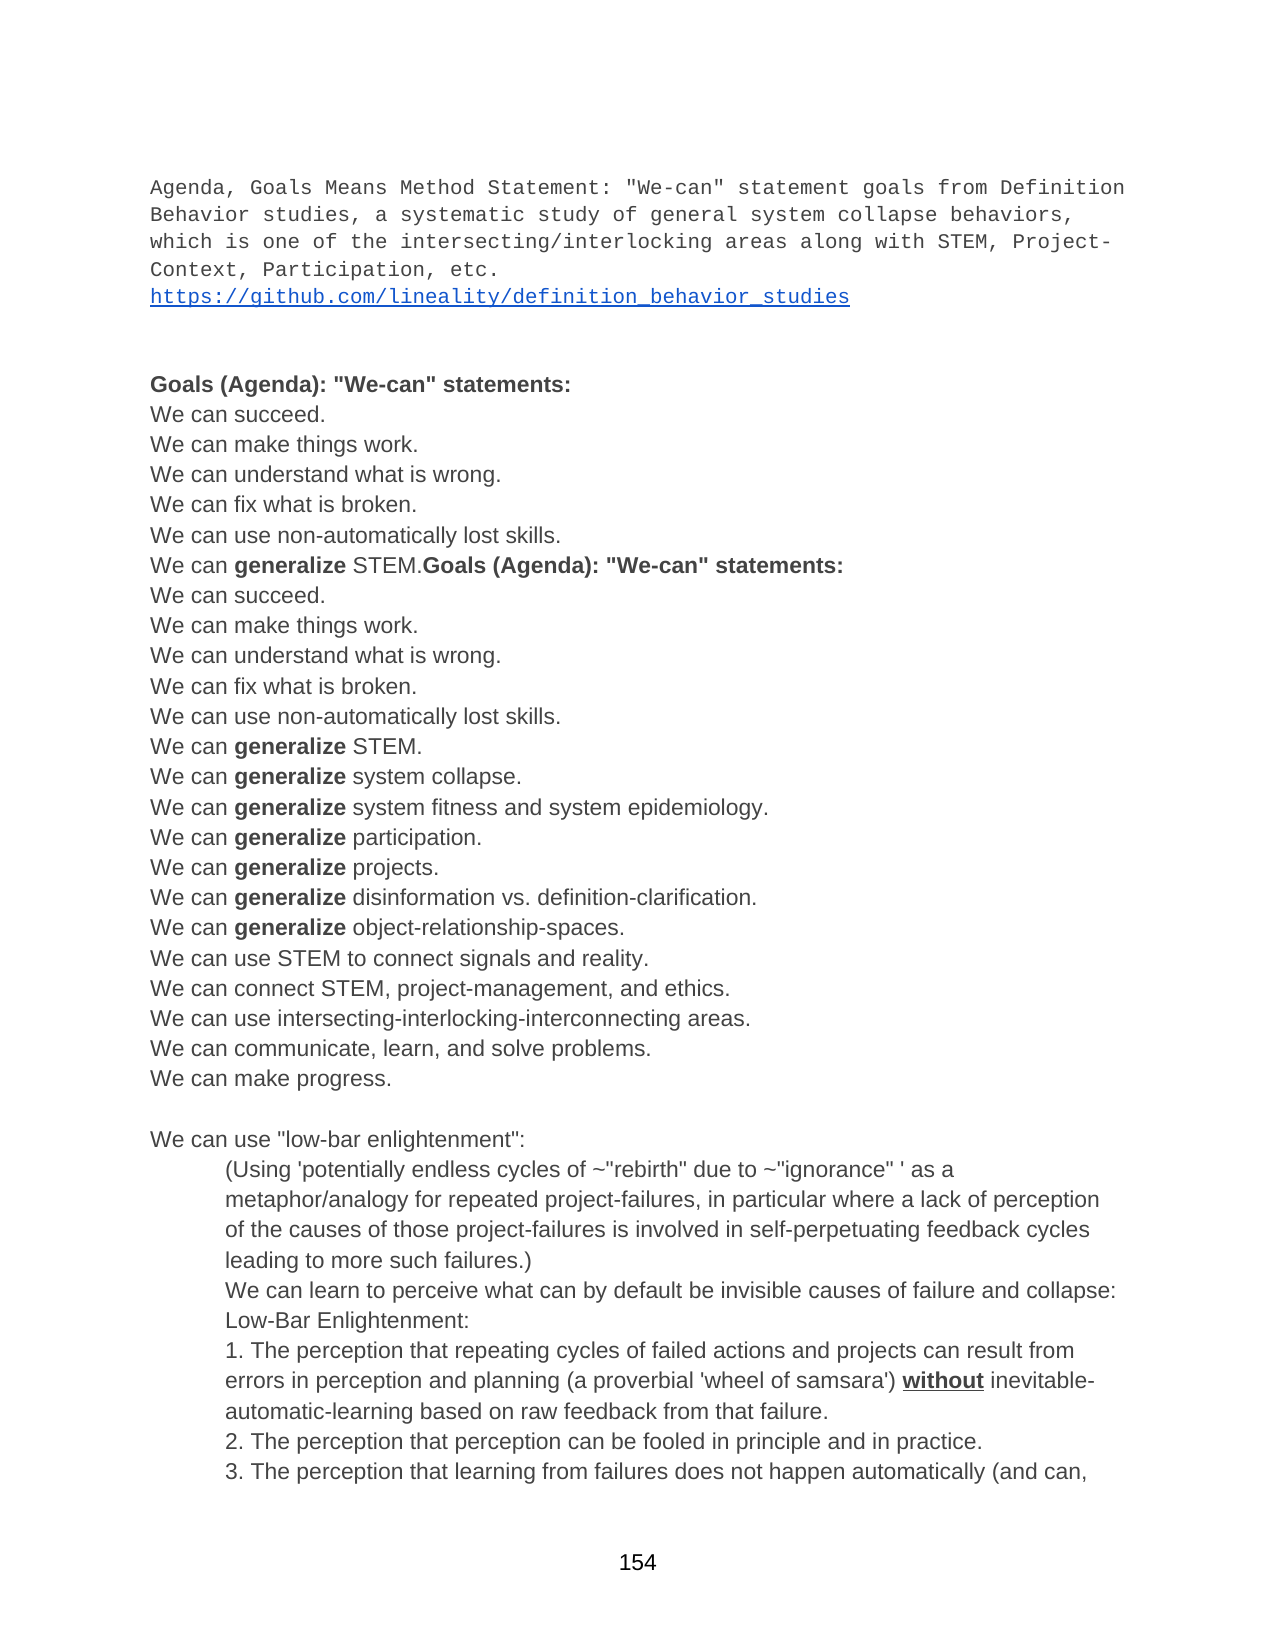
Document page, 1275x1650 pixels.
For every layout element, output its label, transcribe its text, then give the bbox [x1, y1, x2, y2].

text We can understand what is wrong. [150, 642, 1125, 669]
text We can generalize participation. [150, 824, 1125, 850]
text We can use intersecting-interlocking-interconnecting areas. [150, 1005, 1125, 1031]
text We can generalize system fitness and system epidemiology. [150, 793, 1125, 820]
text We can fix what is broken. [150, 491, 1125, 518]
text Agenda, Goals Means Method Statement: "We-can" statement goals from Definition Behavior studies, a systematic study of general system collapse behaviors, which is one of the intersecting/interlocking areas along with STEM, Project-Context, Participation, etc. [150, 177, 1125, 282]
text 3. The perception that learning from failures does not happen automatically (and can, [225, 1458, 1125, 1484]
text We can use non-automatically lost skills. [150, 522, 1125, 548]
text https://github.com/lineality/definition_behavior_studies [150, 286, 1125, 309]
text We can generalize system collapse. [150, 763, 1125, 789]
text We can make progress. [150, 1065, 1125, 1092]
text 1. The perception that repeating cycles of failed actions and projects can result from errors in perception and planning (a proverbial 'wheel of samsara') without inevitable-automatic-learning based on raw feedback from that failure. [225, 1337, 1125, 1424]
text We can communicate, learn, and solve problems. [150, 1035, 1125, 1061]
text We can succeed. [150, 401, 1125, 427]
text We can generalize STEM. [150, 733, 1125, 759]
text (Using 'potentially endless cycles of ~"rebirth" due to ~"ignorance" ' as a metaphor/analogy for repeated project-failures, in particular where a lack of perception of the causes of those project-failures is involved in self-perpetuating feedback cycles leading to more such failures.) [225, 1156, 1125, 1273]
text We can fix what is broken. [150, 673, 1125, 699]
text We can make things work. [150, 431, 1125, 457]
text We can generalize object-relationship-spaces. [150, 914, 1125, 941]
text We can generalize STEM.Goals (Agenda): "We-can" statements: [150, 552, 1125, 578]
text We can generalize disinformation vs. definition-clarification. [150, 884, 1125, 910]
text Goals (Agenda): "We-can" statements: [150, 371, 1125, 397]
text 2. The perception that perception can be fooled in principle and in practice. [225, 1428, 1125, 1454]
text Low-Bar Enlightenment: [150, 1307, 1125, 1333]
text We can succeed. [150, 582, 1125, 608]
text We can connect STEM, project-management, and ethics. [150, 975, 1125, 1001]
text We can generalize projects. [150, 854, 1125, 880]
text We can make things work. [150, 612, 1125, 638]
text We can understand what is wrong. [150, 461, 1125, 487]
text We can use STEM to connect signals and reality. [150, 944, 1125, 971]
text We can use "low-bar enlightenment": [150, 1126, 1125, 1152]
text We can use non-automatically lost skills. [150, 703, 1125, 729]
text We can learn to perceive what can by default be invisible causes of failure and collapse: [225, 1277, 1125, 1303]
